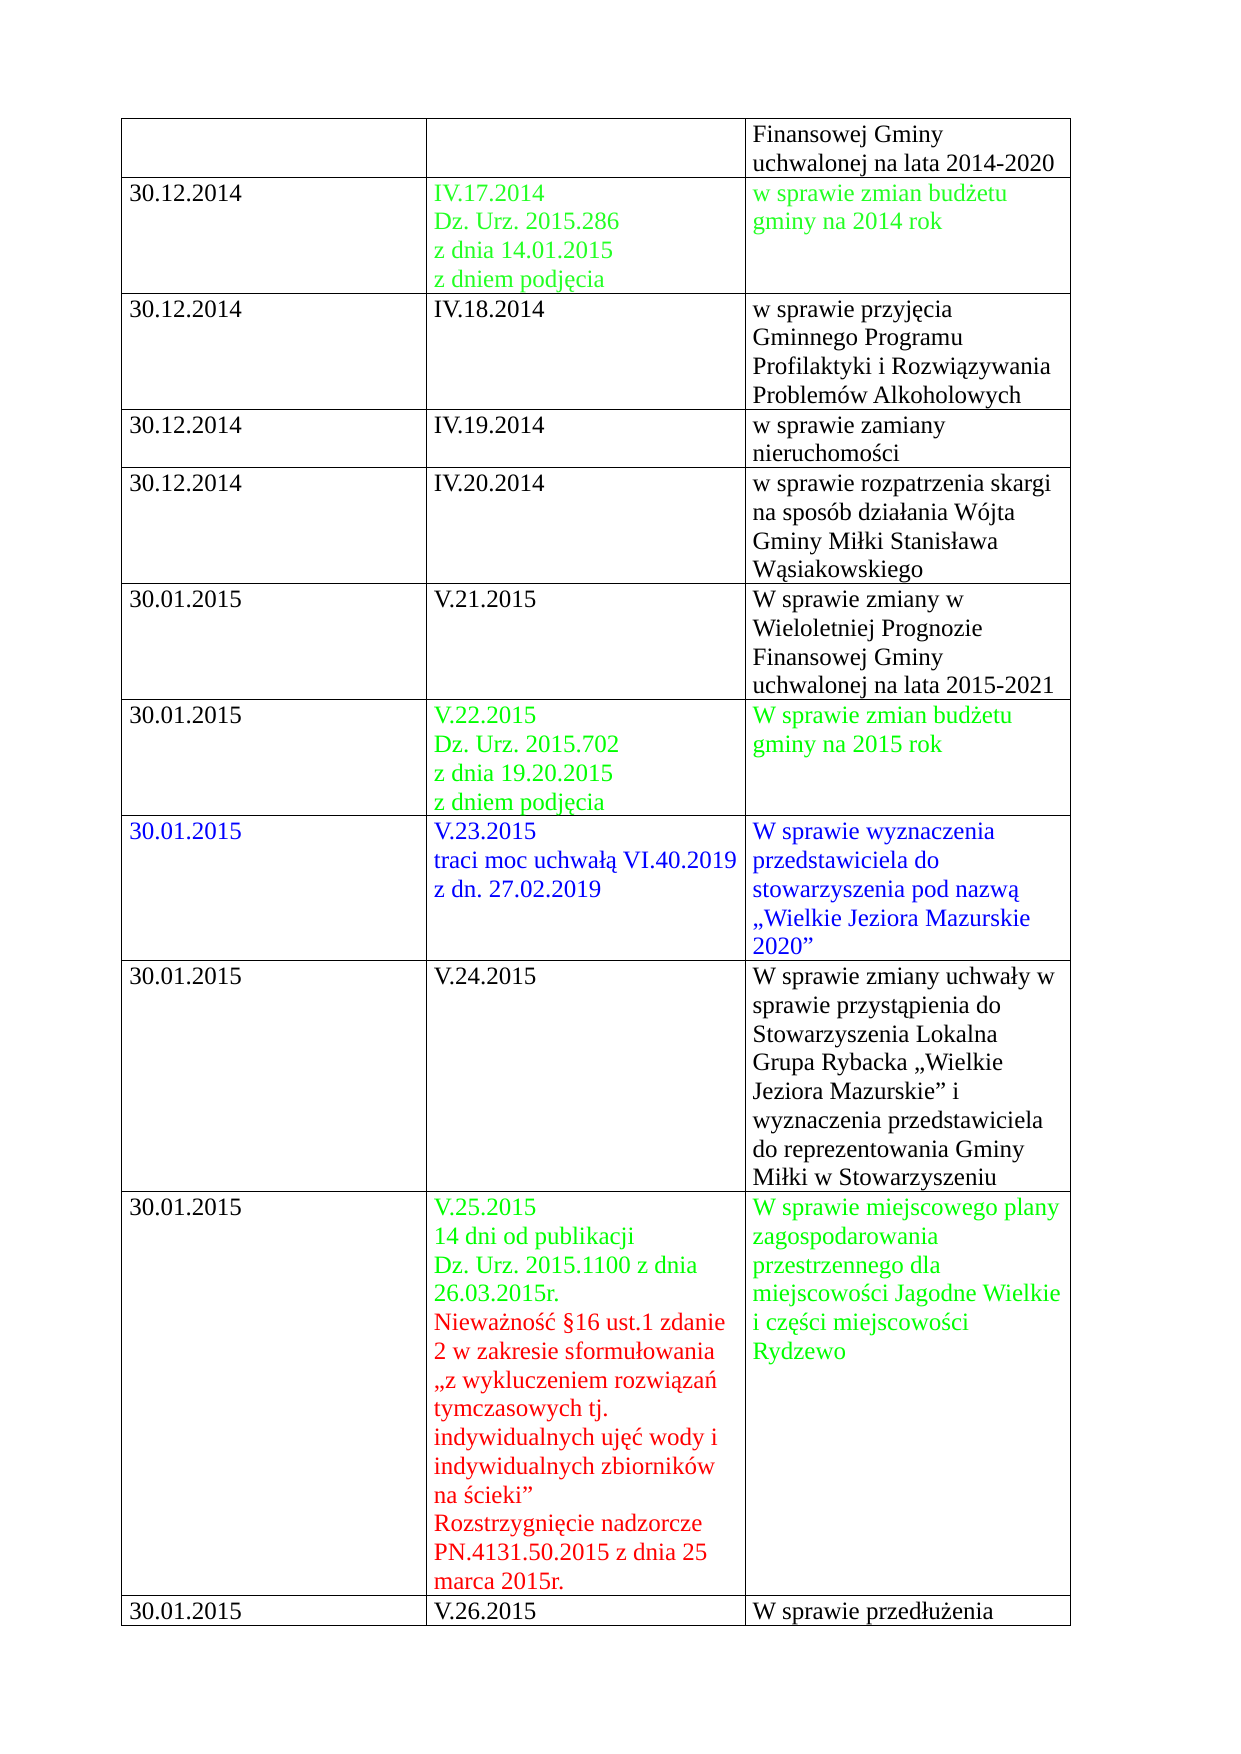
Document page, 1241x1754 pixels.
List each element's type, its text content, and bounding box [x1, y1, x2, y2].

table_cell 30.01.2015 [122, 816, 426, 960]
table_cell 30.12.2014 [122, 178, 426, 293]
table_cell W sprawie zmian budżetu gminy na 2015 rok [746, 700, 1070, 815]
table_cell w sprawie zamiany nieruchomości [746, 410, 1070, 467]
table_cell W sprawie miejscowego plany zagospodarowania przestrzennego dla miejscowości Jagodne Wielkie i części miejscowości Rydzewo [746, 1192, 1070, 1595]
table_cell w sprawie przyjęcia Gminnego Programu Profilaktyki i Rozwiązywania Problemów Alkoholowych [746, 294, 1070, 409]
table_cell [427, 119, 745, 177]
table_cell W sprawie zmiany uchwały w sprawie przystąpienia do Stowarzyszenia Lokalna Grupa Rybacka „Wielkie Jeziora Mazurskie” i wyznaczenia przedstawiciela do reprezentowania Gminy Miłki w Stowarzyszeniu [746, 961, 1070, 1191]
table_cell V.21.2015 [427, 584, 745, 699]
table_cell V.23.2015 traci moc uchwałą VI.40.2019 z dn. 27.02.2019 [427, 816, 745, 960]
table_cell V.26.2015 [427, 1596, 745, 1624]
table_cell W sprawie wyznaczenia przedstawiciela do stowarzyszenia pod nazwą „Wielkie Jeziora Mazurskie 2020” [746, 816, 1070, 960]
table_cell IV.20.2014 [427, 468, 745, 583]
table_cell W sprawie zmiany w Wieloletniej Prognozie Finansowej Gminy uchwalonej na lata 2015-2021 [746, 584, 1070, 699]
table_cell [122, 119, 426, 177]
table_cell 30.01.2015 [122, 1192, 426, 1595]
table_cell V.24.2015 [427, 961, 745, 1191]
table_cell IV.17.2014 Dz. Urz. 2015.286 z dnia 14.01.2015 z dniem podjęcia [427, 178, 745, 293]
table_cell 30.12.2014 [122, 468, 426, 583]
table_cell 30.01.2015 [122, 700, 426, 815]
table_cell w sprawie zmian budżetu gminy na 2014 rok [746, 178, 1070, 293]
table_cell V.25.2015 14 dni od publikacji Dz. Urz. 2015.1100 z dnia 26.03.2015r. Nieważność §16 ust.1 zdanie 2 w zakresie sformułowania „z wykluczeniem rozwiązań tymczasowych tj. indywidualnych ujęć wody i indywidualnych zbiorników na ścieki” Rozstrzygnięcie nadzorcze PN.4131.50.2015 z dnia 25 marca 2015r. [427, 1192, 745, 1595]
table_cell Finansowej Gminy uchwalonej na lata 2014-2020 [746, 119, 1070, 177]
table_cell 30.01.2015 [122, 1596, 426, 1624]
table_cell IV.18.2014 [427, 294, 745, 409]
table_cell W sprawie przedłużenia [746, 1596, 1070, 1624]
table_cell V.22.2015 Dz. Urz. 2015.702 z dnia 19.20.2015 z dniem podjęcia [427, 700, 745, 815]
table_cell 30.01.2015 [122, 961, 426, 1191]
table_cell w sprawie rozpatrzenia skargi na sposób działania Wójta Gminy Miłki Stanisława Wąsiakowskiego [746, 468, 1070, 583]
table_cell IV.19.2014 [427, 410, 745, 467]
table_cell 30.01.2015 [122, 584, 426, 699]
table_cell 30.12.2014 [122, 410, 426, 467]
table_cell 30.12.2014 [122, 294, 426, 409]
